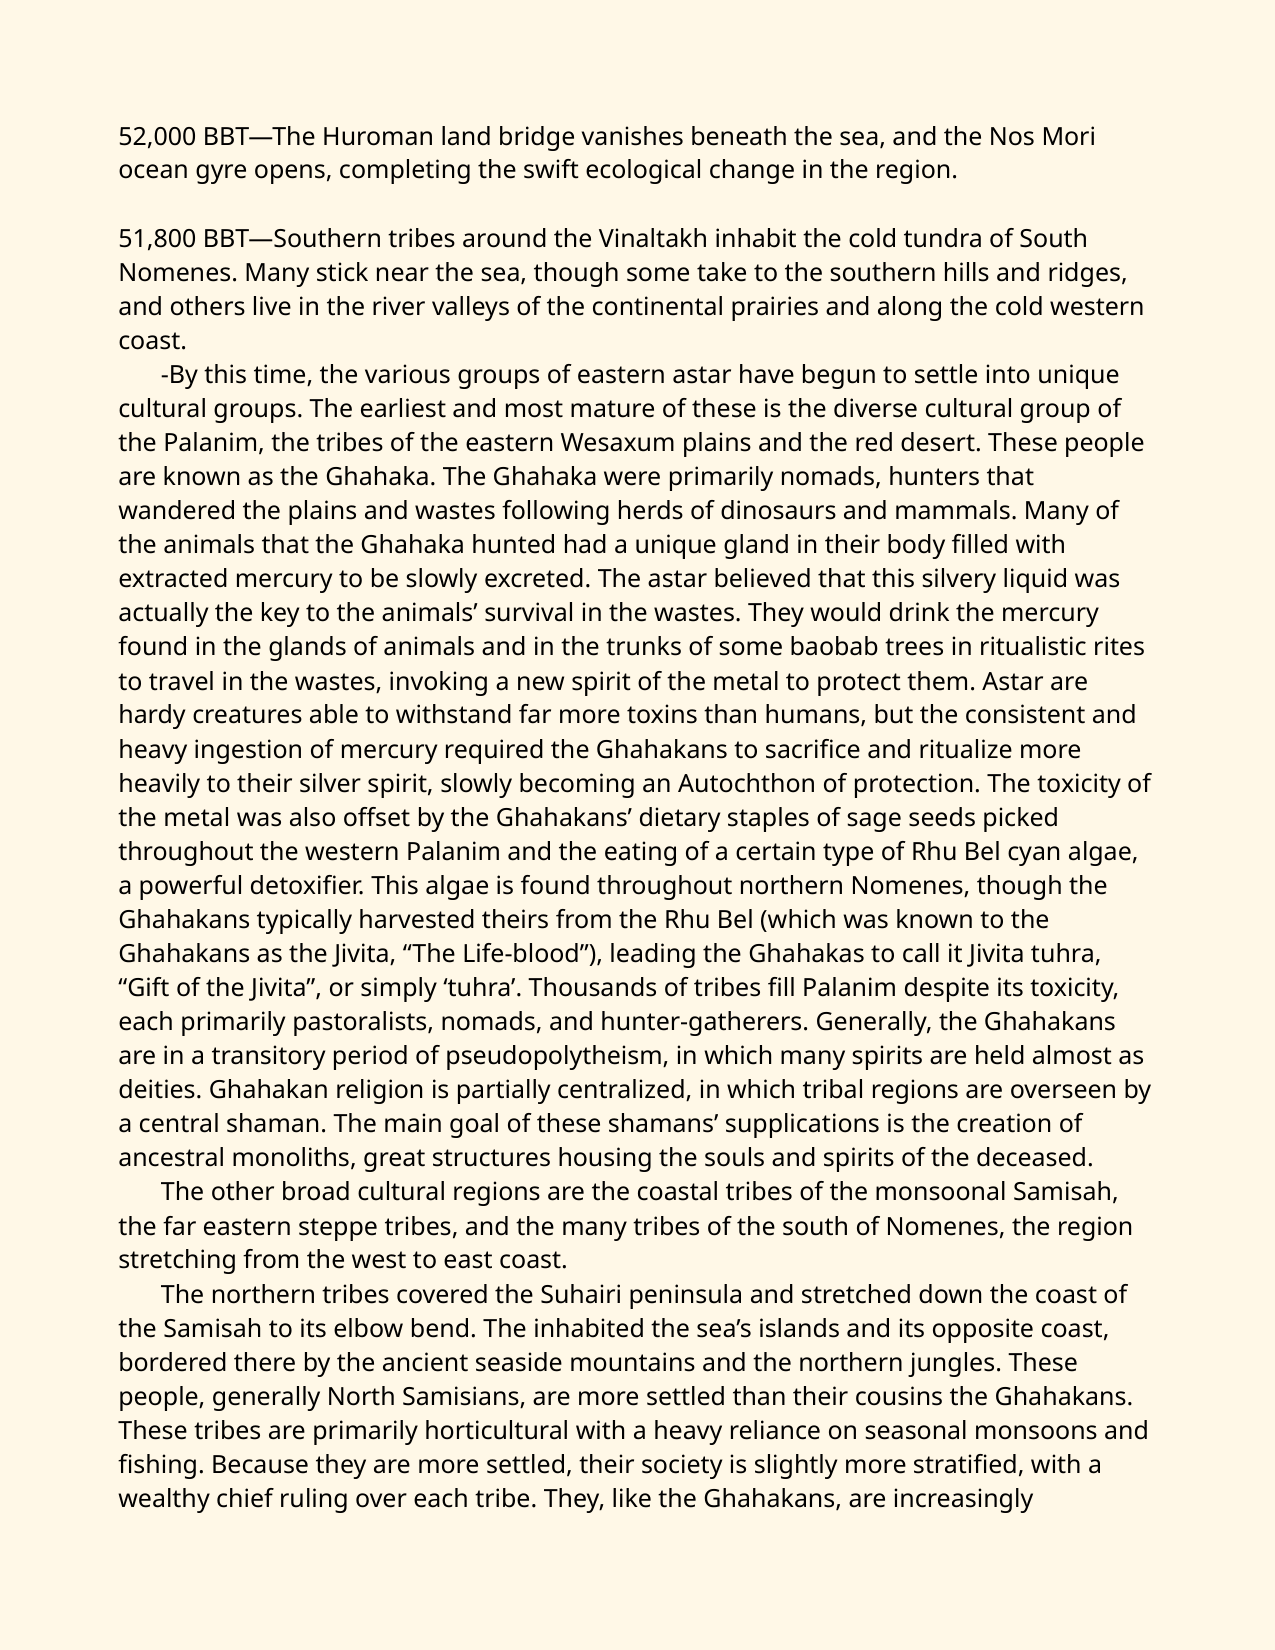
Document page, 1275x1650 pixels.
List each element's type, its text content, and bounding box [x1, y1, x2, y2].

text The other broad cultural regions are the coastal tribes of the monsoonal Samisah, the far eastern steppe tribes, and the many tribes of the south of Nomenes, the region stretching from the west to east coast. [118, 1174, 1157, 1276]
text The northern tribes covered the Suhairi peninsula and stretched down the coast of the Samisah to its elbow bend. The inhabited the sea’s islands and its opposite coast, bordered there by the ancient seaside mountains and the northern jungles. These people, generally North Samisians, are more settled than their cousins the Ghahakans. These tribes are primarily horticultural with a heavy reliance on seasonal monsoons and fishing. Because they are more settled, their society is slightly more stratified, with a wealthy chief ruling over each tribe. They, like the Ghahakans, are increasingly [118, 1276, 1157, 1515]
text 52,000 BBT—The Huroman land bridge vanishes beneath the sea, and the Nos Mori ocean gyre opens, completing the swift ecological change in the region. [118, 118, 1157, 186]
text -By this time, the various groups of eastern astar have begun to settle into unique cultural groups. The earliest and most mature of these is the diverse cultural group of the Palanim, the tribes of the eastern Wesaxum plains and the red desert. These people are known as the Ghahaka. The Ghahaka were primarily nomads, hunters that wandered the plains and wastes following herds of dinosaurs and mammals. Many of the animals that the Ghahaka hunted had a unique gland in their body filled with extracted mercury to be slowly excreted. The astar believed that this silvery liquid was actually the key to the animals’ survival in the wastes. They would drink the mercury found in the glands of animals and in the trunks of some baobab trees in ritualistic rites to travel in the wastes, invoking a new spirit of the metal to protect them. Astar are hardy creatures able to withstand far more toxins than humans, but the consistent and heavy ingestion of mercury required the Ghahakans to sacrifice and ritualize more heavily to their silver spirit, slowly becoming an Autochthon of protection. The toxicity of the metal was also offset by the Ghahakans’ dietary staples of sage seeds picked throughout the western Palanim and the eating of a certain type of Rhu Bel cyan algae, a powerful detoxifier. This algae is found throughout northern Nomenes, though the Ghahakans typically harvested theirs from the Rhu Bel (which was known to the Ghahakans as the Jivita, “The Life-blood”), leading the Ghahakas to call it Jivita tuhra, “Gift of the Jivita”, or simply ‘tuhra’. Thousands of tribes fill Palanim despite its toxicity, each primarily pastoralists, nomads, and hunter-gatherers. Generally, the Ghahakans are in a transitory period of pseudopolytheism, in which many spirits are held almost as deities. Ghahakan religion is partially centralized, in which tribal regions are overseen by a central shaman. The main goal of these shamans’ supplications is the creation of ancestral monoliths, great structures housing the souls and spirits of the deceased. [118, 357, 1157, 1174]
text 51,800 BBT—Southern tribes around the Vinaltakh inhabit the cold tundra of South Nomenes. Many stick near the sea, though some take to the southern hills and ridges, and others live in the river valleys of the continental prairies and along the cold western coast. [118, 220, 1157, 357]
